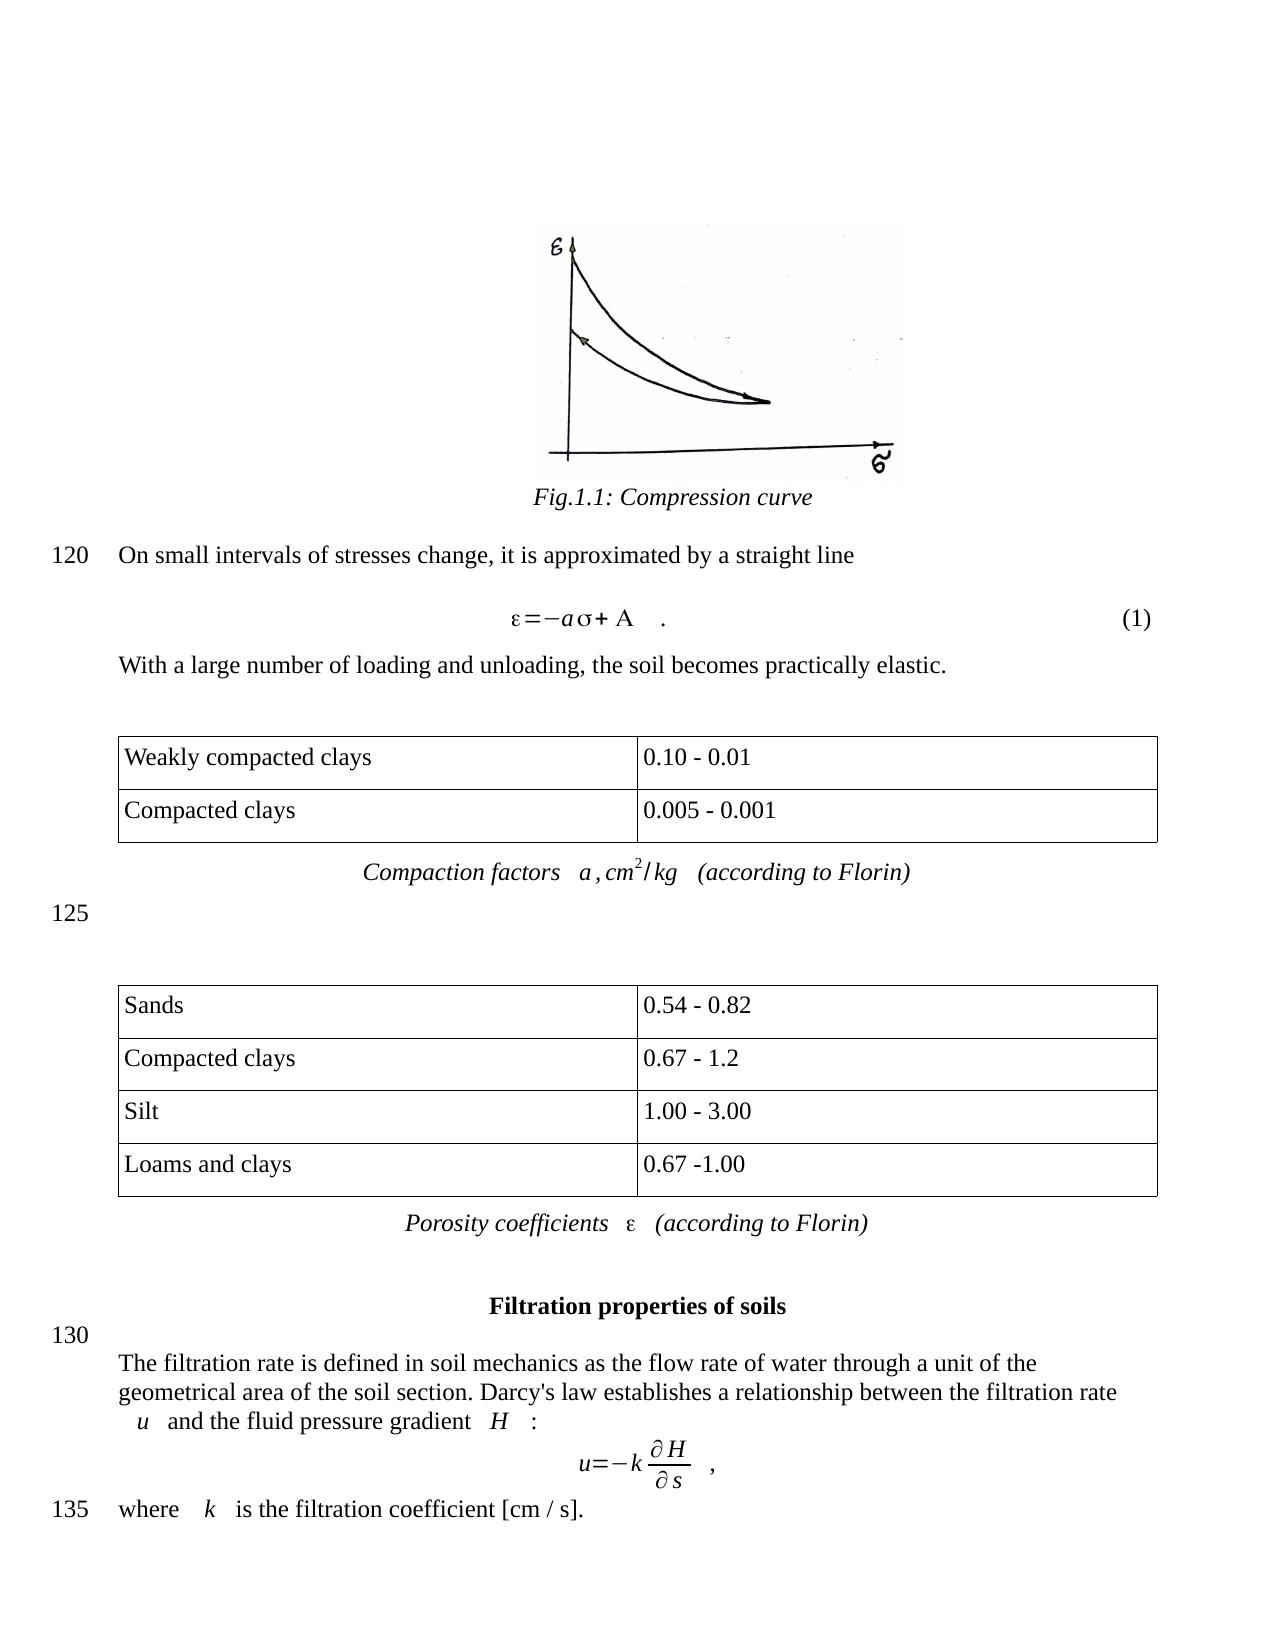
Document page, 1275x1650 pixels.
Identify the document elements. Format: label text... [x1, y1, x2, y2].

table_header . [118, 598, 1041, 650]
table_header Sands [119, 986, 637, 1037]
text On small intervals of stresses change, it is approximated by a straight line [118, 540, 1157, 569]
table_cell 0.67 - 1.2 [638, 1039, 1157, 1090]
table_header (1) [1041, 598, 1157, 650]
text Filtration properties of soils [118, 1291, 1157, 1320]
table_cell 1.00 - 3.00 [638, 1091, 1157, 1143]
text Porosity coefficients(according to Florin) [118, 1208, 1157, 1237]
text The filtration rate is defined in soil mechanics as the flow rate of water through a unit of the geometrical area of ​​the soil section. Darcy's law establishes a relationship between the filtration rateand the fluid pressure gradient: [118, 1348, 1157, 1435]
table_cell Compacted clays [119, 1039, 637, 1090]
table_cell 0.67 -1.00 [638, 1144, 1157, 1196]
table_header Weakly compacted clays [119, 737, 637, 789]
table_header 0.10 - 0.01 [638, 737, 1157, 789]
table_header 0.54 - 0.82 [638, 986, 1157, 1037]
table_cell Compacted clays [119, 790, 637, 842]
table_cell Silt [119, 1091, 637, 1143]
text where is the filtration coefficient [cm / s]. [118, 1494, 1157, 1522]
text Compaction factors(according to Florin) [118, 854, 1157, 886]
table_cell 0.005 - 0.001 [638, 790, 1157, 842]
picture [533, 224, 906, 483]
text With a large number of loading and unloading, the soil becomes practically elastic. [118, 650, 1157, 679]
text , [118, 1435, 1157, 1494]
table_cell Loams and clays [119, 1144, 637, 1196]
text Fig.1.1: Compression curve [533, 483, 906, 511]
